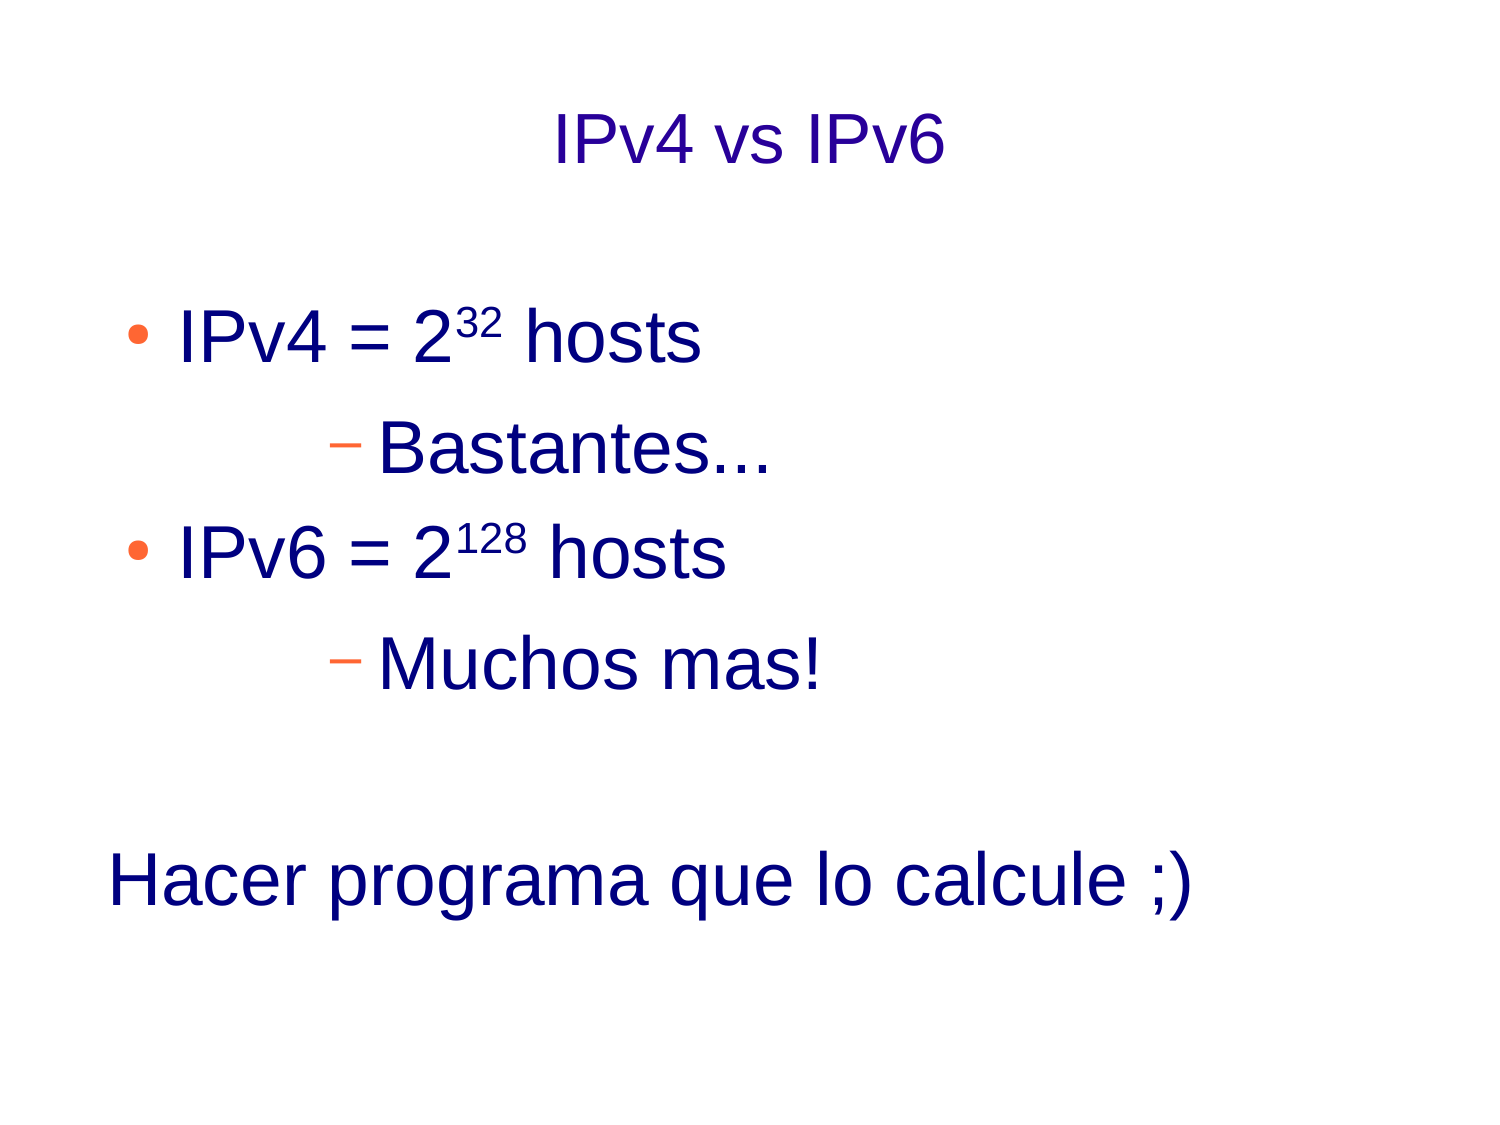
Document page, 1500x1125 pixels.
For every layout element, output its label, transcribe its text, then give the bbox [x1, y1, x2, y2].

list IPv4 = 232 hosts Bastantes... IPv6 = 2128 hosts Muchos mas! Hacer programa que lo calcule ;) [107, 294, 1425, 948]
title IPv4 vs IPv6 [75, 44, 1425, 233]
